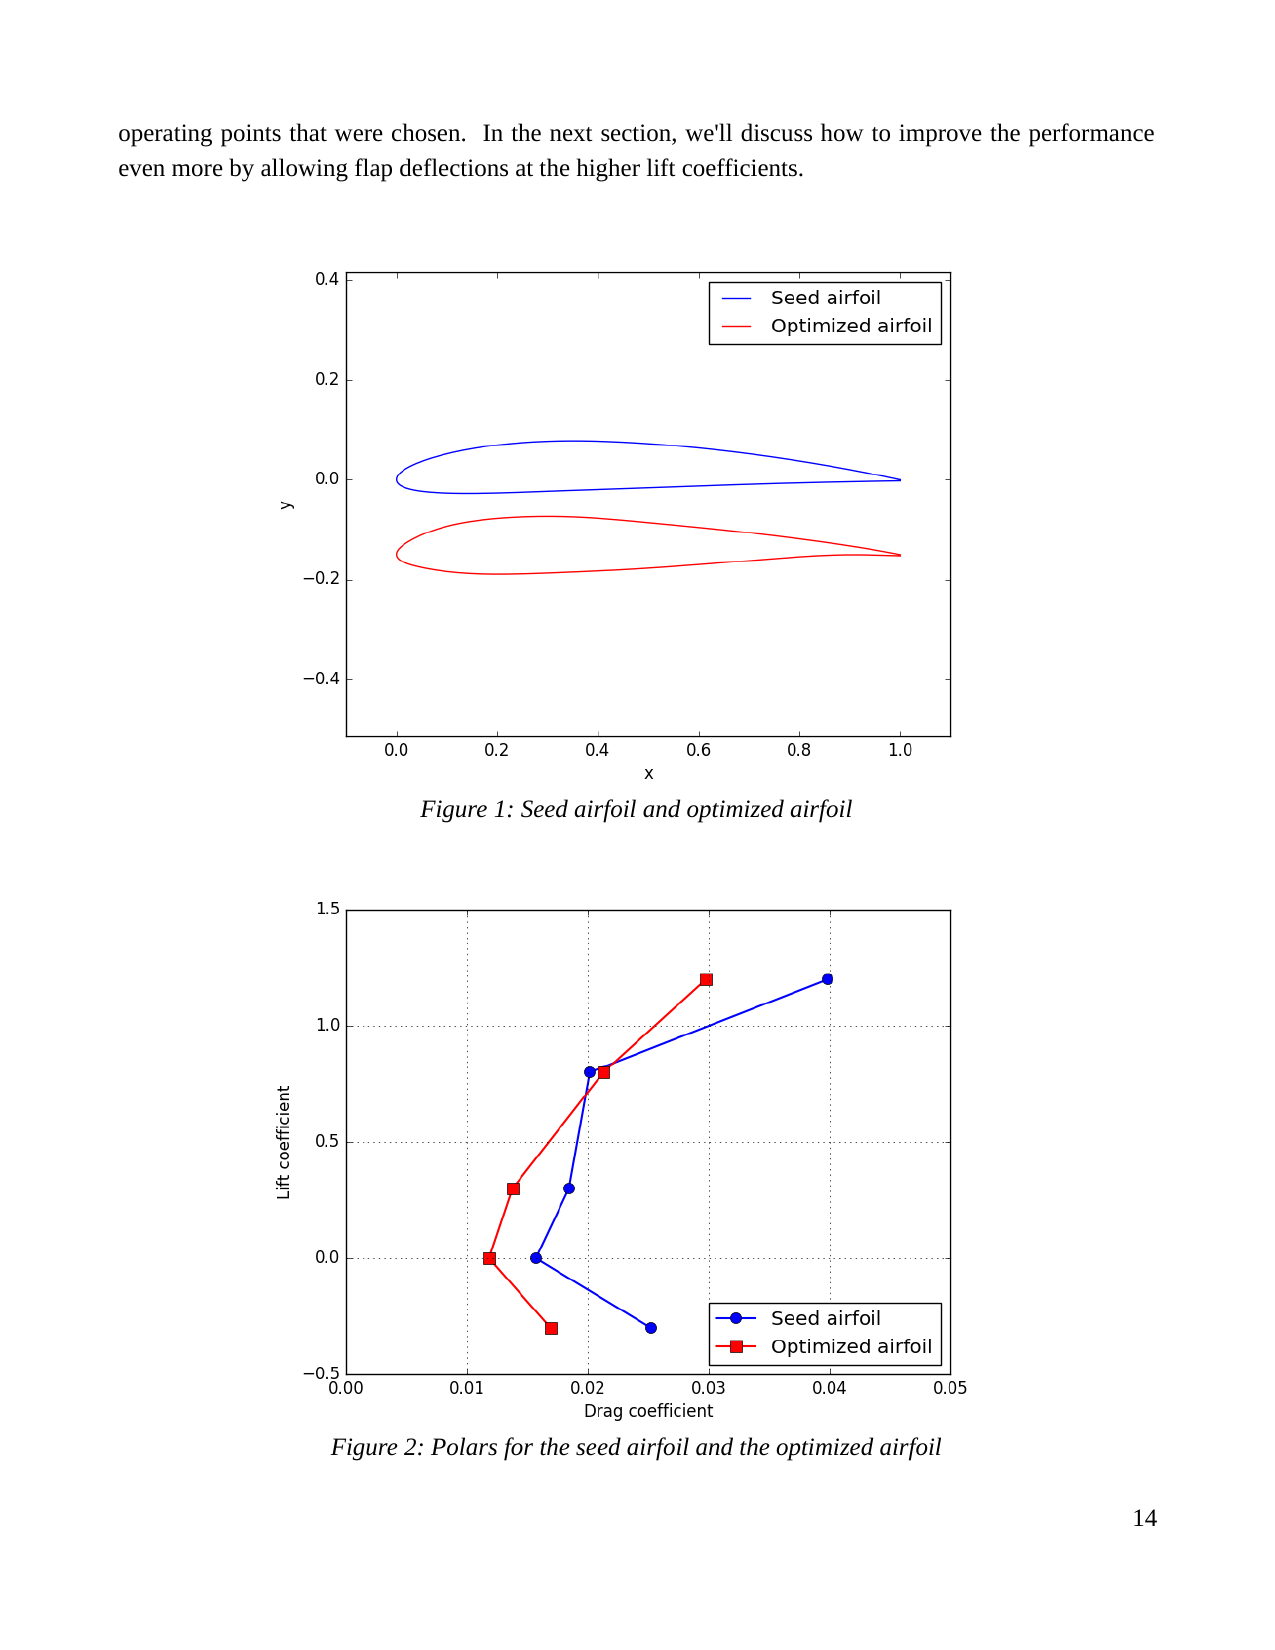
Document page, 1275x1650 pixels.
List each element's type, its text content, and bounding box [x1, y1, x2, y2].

picture [248, 214, 1028, 794]
text Figure 1: Seed airfoil and optimized airfoil [248, 794, 1027, 823]
picture [248, 852, 1028, 1432]
text Figure 2: Polars for the seed airfoil and the optimized airfoil [248, 1432, 1027, 1460]
text operating points that were chosen. In the next section, we'll discuss how to improve the performance even more by allowing flap deflections at the higher lift coefficients. [118, 118, 1157, 181]
